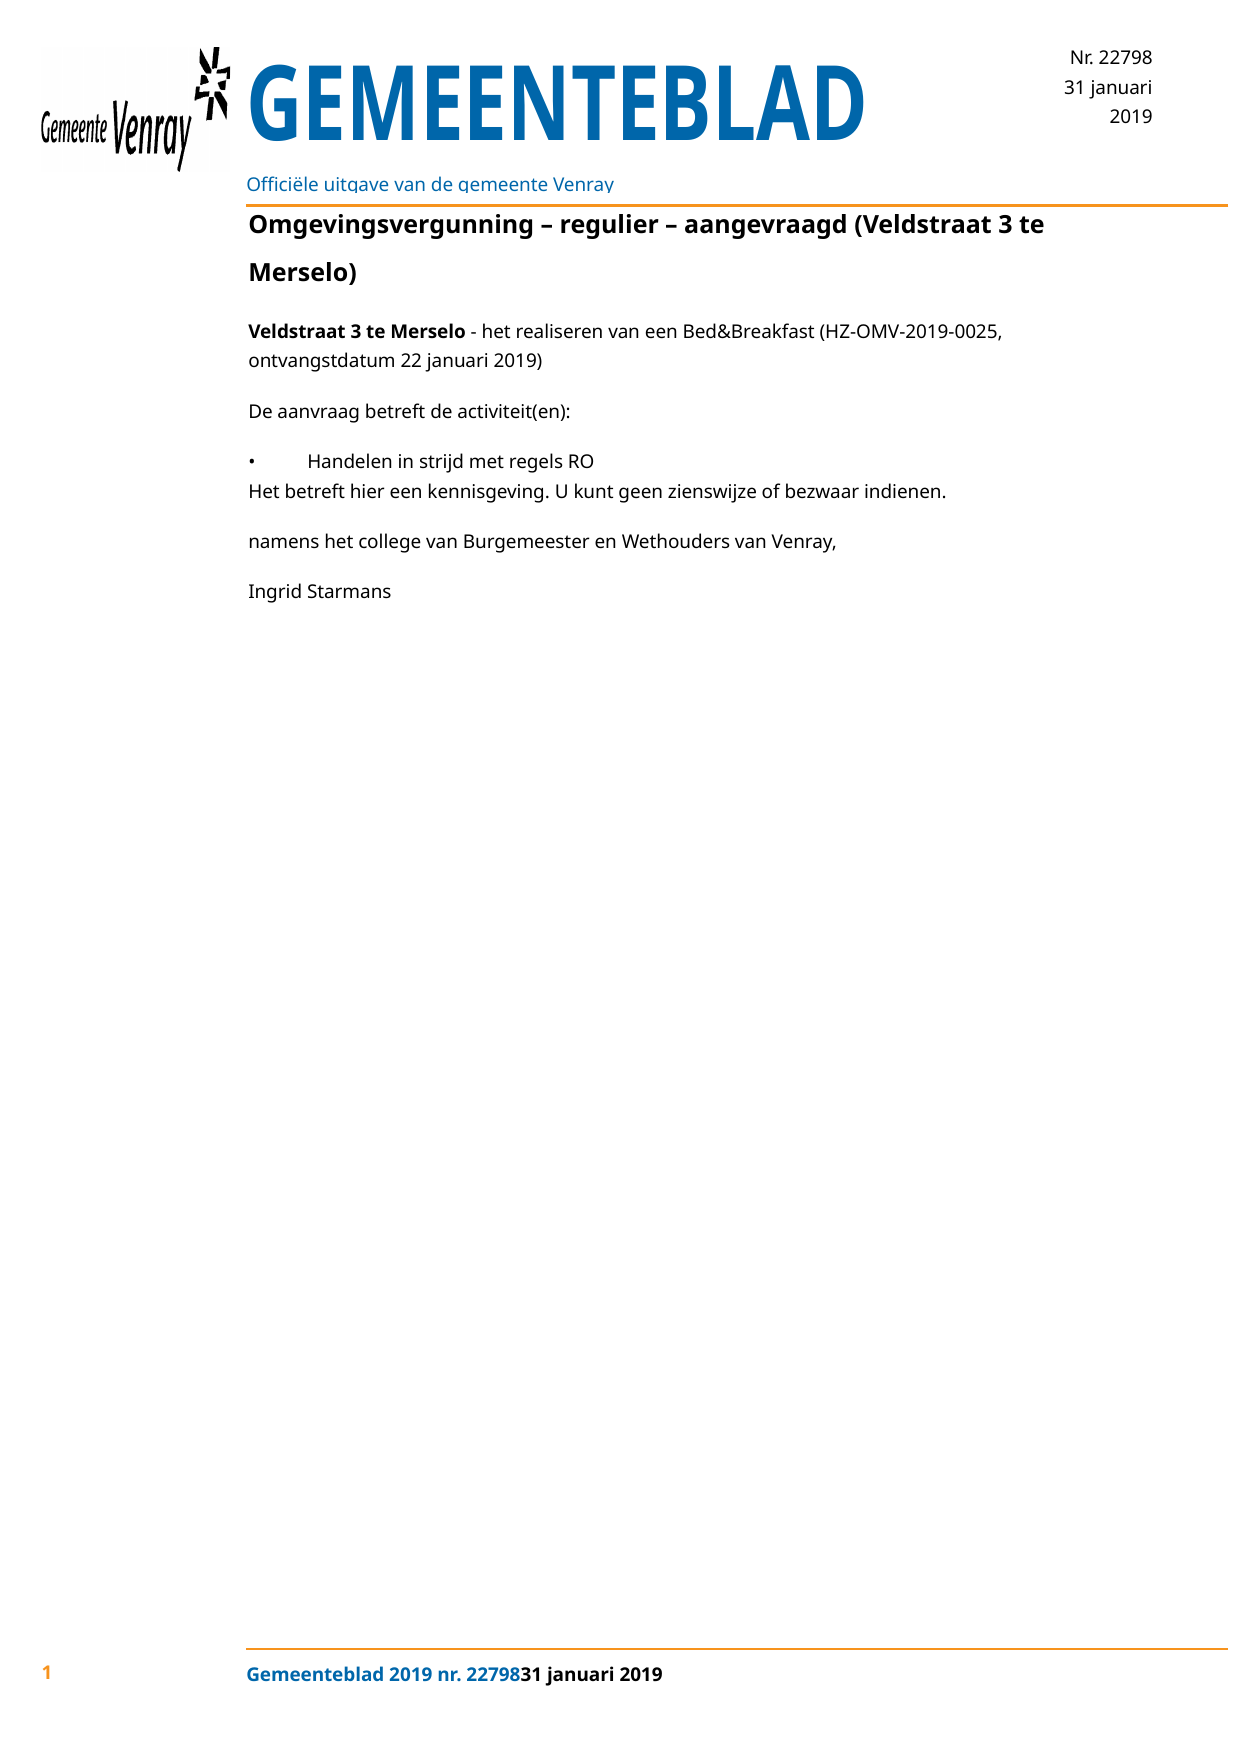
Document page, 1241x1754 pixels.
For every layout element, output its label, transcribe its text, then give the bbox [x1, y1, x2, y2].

text Het betreft hier een kennisgeving. U kunt geen zienswijze of bezwaar indienen. [248, 478, 1152, 504]
text namens het college van Burgemeester en Wethouders van Venray, [248, 528, 1152, 554]
text Ingrid Starmans [248, 579, 1152, 604]
text Omgevingsvergunning – regulier – aangevraagd (Veldstraat 3 te Merselo) [248, 207, 1152, 288]
list Handelen in strijd met regels RO [248, 448, 1152, 474]
text De aanvraag betreft de activiteit(en): [248, 398, 1152, 424]
text Veldstraat 3 te Merselo - het realiseren van een Bed&Breakfast (HZ-OMV-2019-0025, ontvangstdatum 22 januari 2019) [248, 318, 1152, 373]
picture [41, 47, 231, 172]
